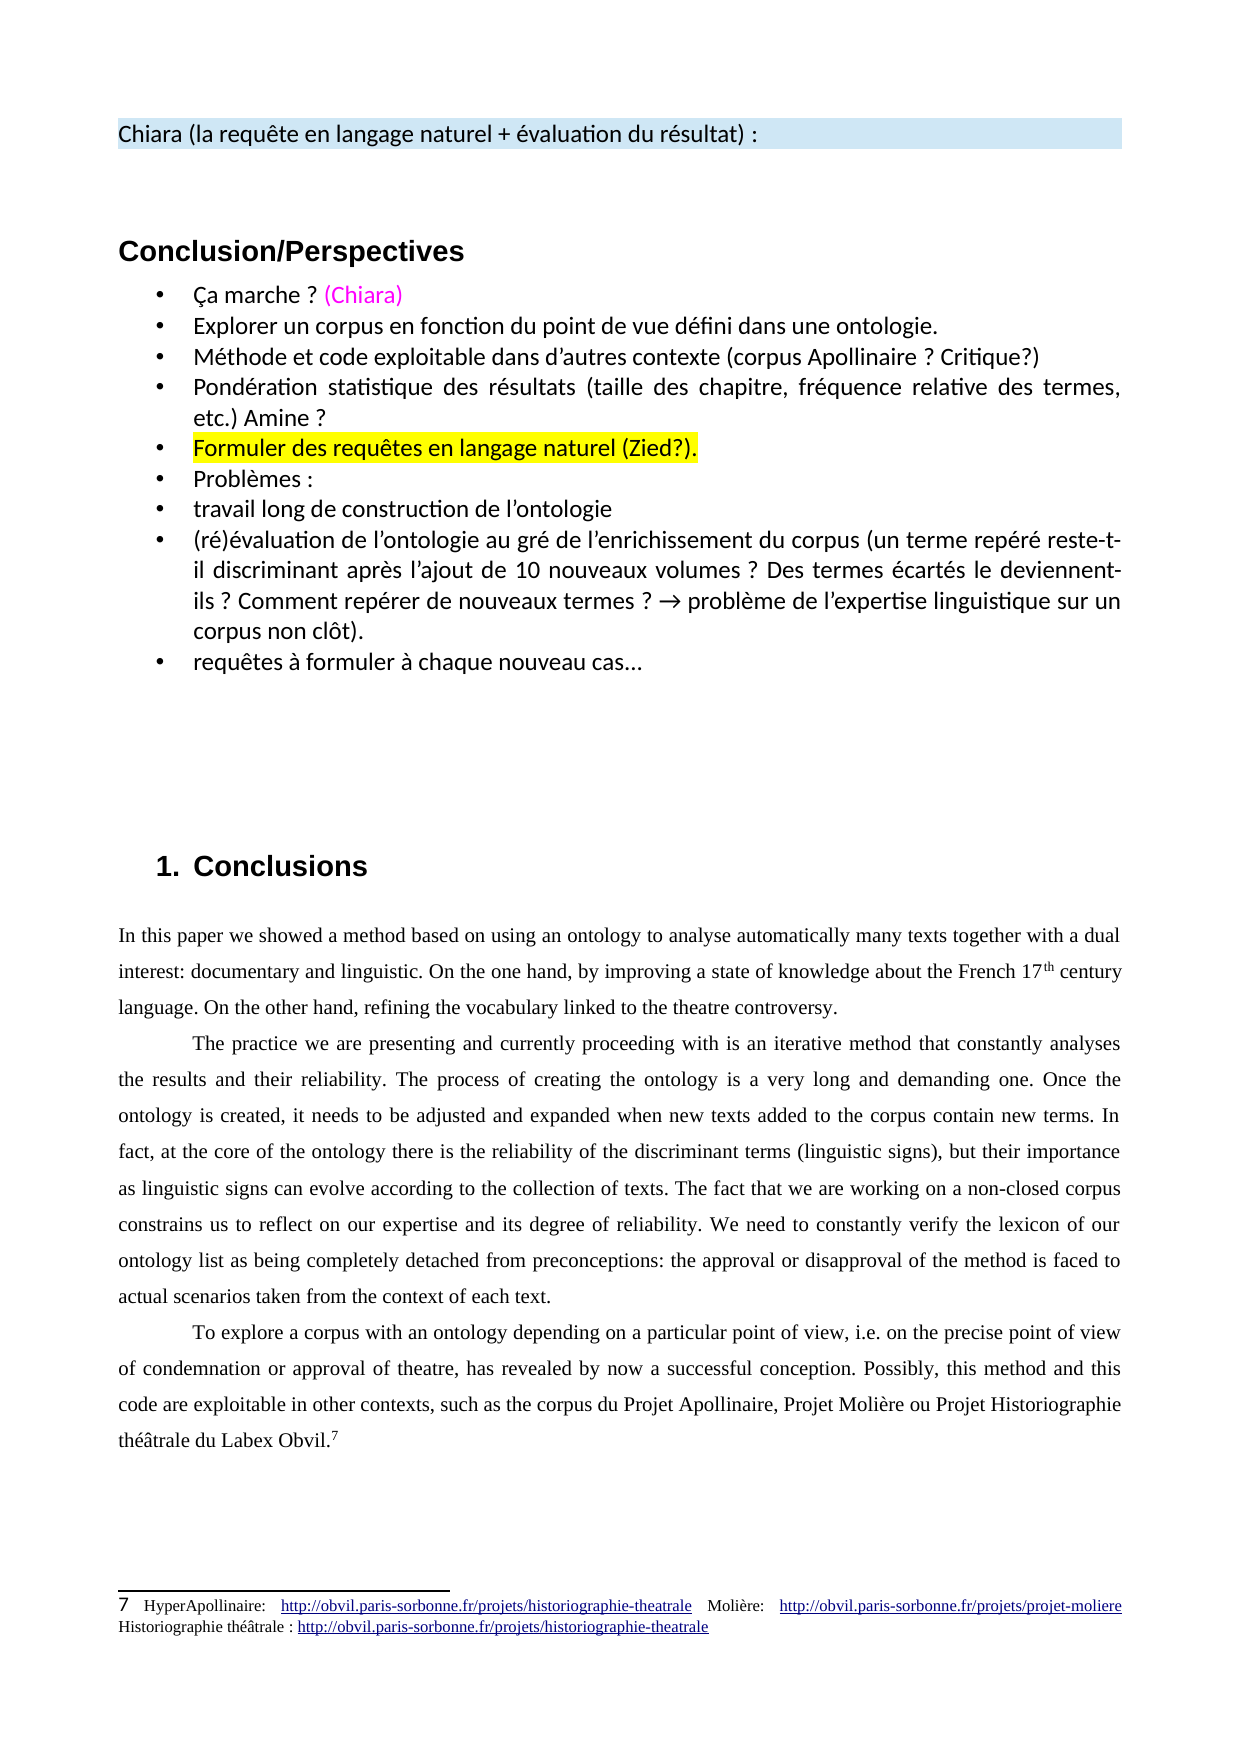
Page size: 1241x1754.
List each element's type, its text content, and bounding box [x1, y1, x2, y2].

list requêtes à formuler à chaque nouveau cas... [156, 646, 1122, 676]
list (ré)évaluation de l’ontologie au gré de l’enrichissement du corpus (un terme repéré reste-t-il discriminant après l’ajout de 10 nouveaux volumes ? Des termes écartés le deviennent-ils ? Comment repérer de nouveaux termes ? → problème de l’expertise linguistique sur un corpus non clôt). [156, 524, 1122, 646]
list travail long de construction de l’ontologie [156, 493, 1122, 524]
list Conclusions [156, 848, 1122, 882]
text HyperApollinaire: http://obvil.paris-sorbonne.fr/projets/historiographie-theatrale Molière: http://obvil.paris-sorbonne.fr/projets/projet-moliere Historiographie théâtrale : http://obvil.paris-sorbonne.fr/projets/historiographie-theatrale [118, 1591, 1122, 1636]
text Chiara (la requête en langage naturel + évaluation du résultat) : [118, 118, 1122, 149]
list Pondération statistique des résultats (taille des chapitre, fréquence relative des termes, etc.) Amine ? [156, 371, 1122, 432]
list Formuler des requêtes en langage naturel (Zied?). [156, 432, 1122, 463]
text In this paper we showed a method based on using an ontology to analyse automatically many texts together with a dual interest: documentary and linguistic. On the one hand, by improving a state of knowledge about the French 17th century language. On the other hand, refining the vocabulary linked to the theatre controversy. [118, 923, 1122, 1019]
list Problèmes : [156, 463, 1122, 493]
text The practice we are presenting and currently proceeding with is an iterative method that constantly analyses the results and their reliability. The process of creating the ontology is a very long and demanding one. Once the ontology is created, it needs to be adjusted and expanded when new texts added to the corpus contain new terms. In fact, at the core of the ontology there is the reliability of the discriminant terms (linguistic signs), but their importance as linguistic signs can evolve according to the collection of texts. The fact that we are working on a non-closed corpus constrains us to reflect on our expertise and its degree of reliability. We need to constantly verify the lexicon of our ontology list as being completely detached from preconceptions: the approval or disapproval of the method is faced to actual scenarios taken from the context of each text. [118, 1031, 1122, 1308]
subtitle Conclusion/Perspectives [118, 234, 1122, 267]
list Explorer un corpus en fonction du point de vue défini dans une ontologie. [156, 310, 1122, 341]
text To explore a corpus with an ontology depending on a particular point of view, i.e. on the precise point of view of condemnation or approval of theatre, has revealed by now a successful conception. Possibly, this method and this code are exploitable in other contexts, such as the corpus du Projet Apollinaire, Projet Molière ou Projet Historiographie théâtrale du Labex Obvil. [118, 1319, 1122, 1452]
list Ça marche ? (Chiara) [156, 280, 1122, 310]
list Méthode et code exploitable dans d’autres contexte (corpus Apollinaire ? Critique?) [156, 341, 1122, 371]
